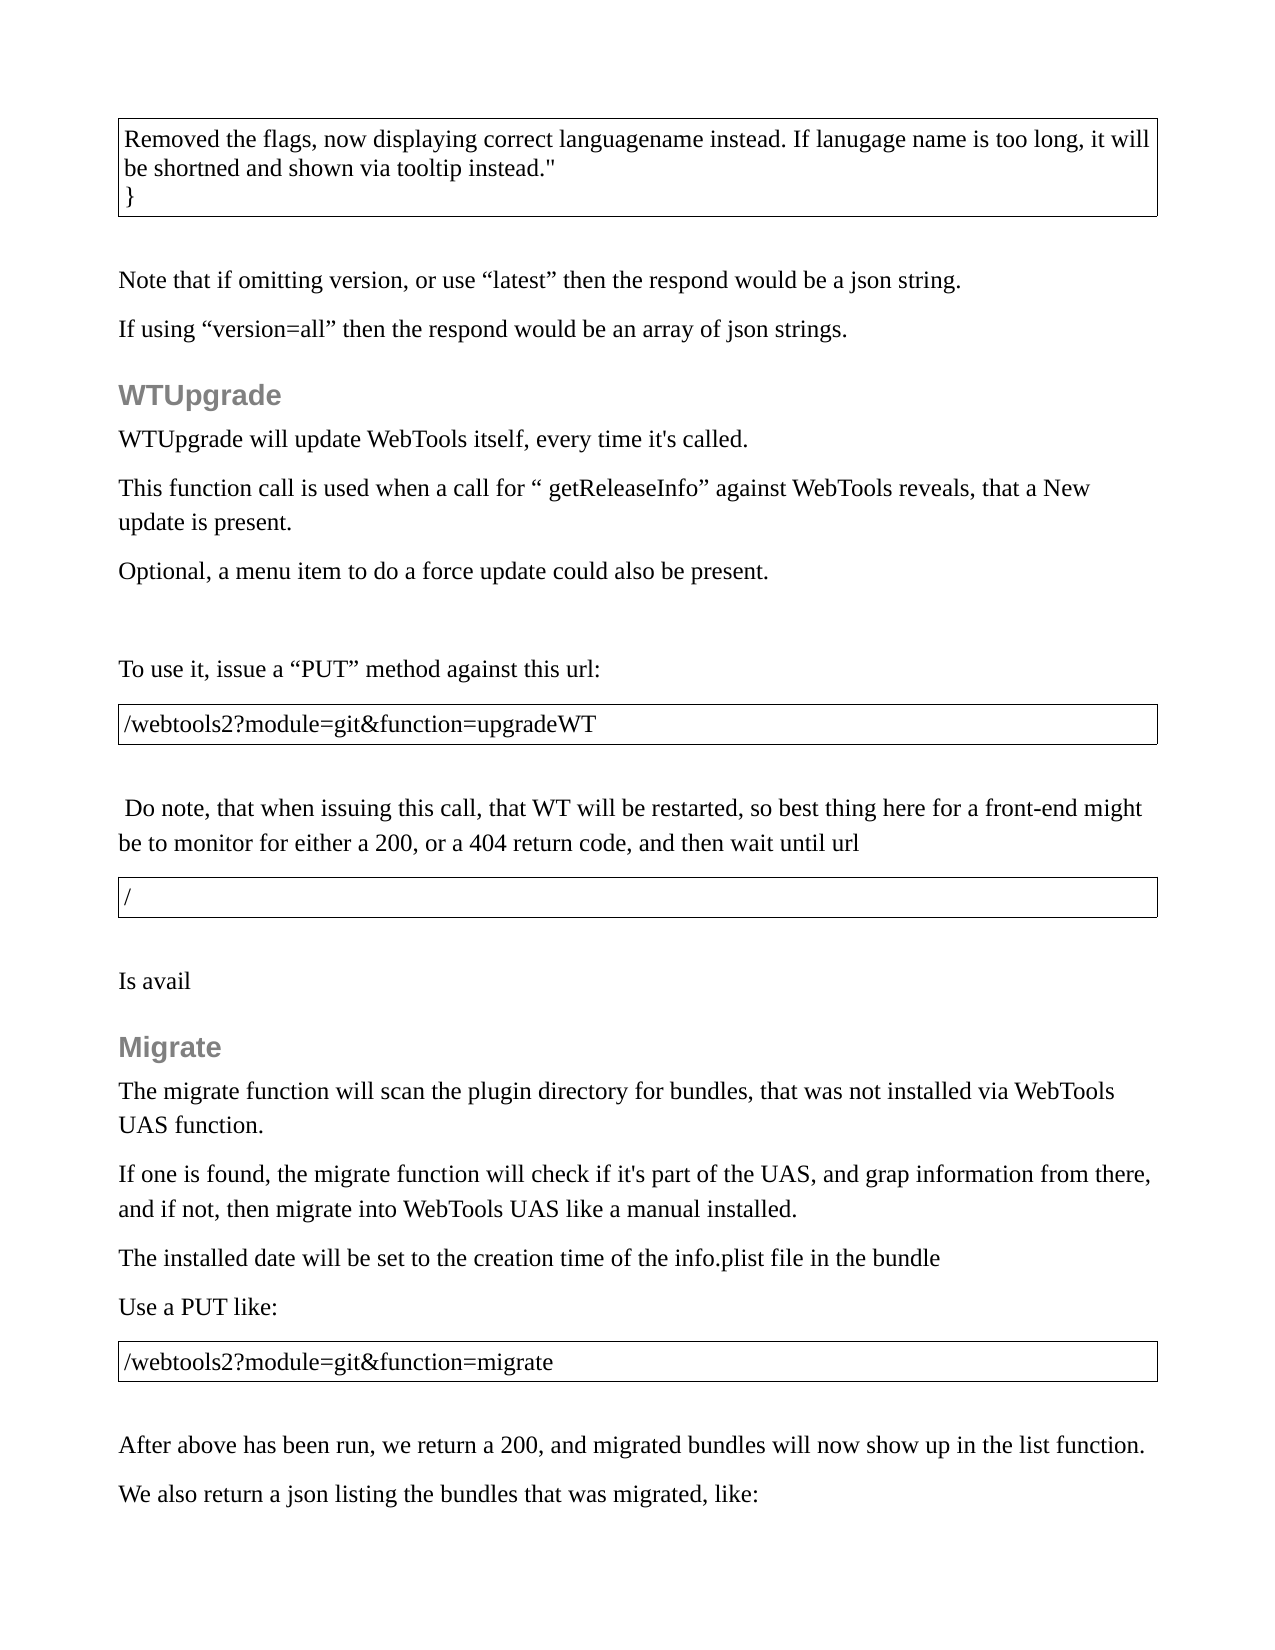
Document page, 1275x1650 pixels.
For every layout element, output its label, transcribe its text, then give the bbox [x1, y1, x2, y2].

text The installed date will be set to the creation time of the info.plist file in the bundle [118, 1243, 1157, 1272]
subtitle WTUpgrade [118, 378, 1157, 411]
table_header /webtools2?module=git&function=upgradeWT [119, 705, 1157, 744]
text Is avail [118, 966, 1157, 995]
text WTUpgrade will update WebTools itself, every time it's called. [118, 424, 1157, 453]
text Note that if omitting version, or use “latest” then the respond would be a json string. [118, 265, 1157, 294]
text After above has been run, we return a 200, and migrated bundles will now show up in the list function. [118, 1431, 1157, 1459]
text If using “version=all” then the respond would be an array of json strings. [118, 314, 1157, 343]
subtitle Migrate [118, 1030, 1157, 1063]
text The migrate function will scan the plugin directory for bundles, that was not installed via WebTools UAS function. [118, 1076, 1157, 1139]
text This function call is used when a call for “ getReleaseInfo” against WebTools reveals, that a New update is present. [118, 473, 1157, 536]
text Do note, that when issuing this call, that WT will be restarted, so best thing here for a front-end might be to monitor for either a 200, or a 404 return code, and then wait until url [118, 793, 1157, 856]
text Optional, a menu item to do a force update could also be present. [118, 556, 1157, 585]
text If one is found, the migrate function will check if it's part of the UAS, and grap information from there, and if not, then migrate into WebTools UAS like a manual installed. [118, 1159, 1157, 1223]
table_header /webtools2?module=git&function=migrate [119, 1342, 1157, 1381]
text Use a PUT like: [118, 1292, 1157, 1321]
text To use it, issue a “PUT” method against this url: [118, 654, 1157, 683]
table_header / [119, 878, 1157, 917]
table_header Removed the flags, now displaying correct languagename instead. If lanugage name is too long, it will be shortned and shown via tooltip instead." } [119, 119, 1157, 216]
text We also return a json listing the bundles that was migrated, like: [118, 1479, 1157, 1508]
